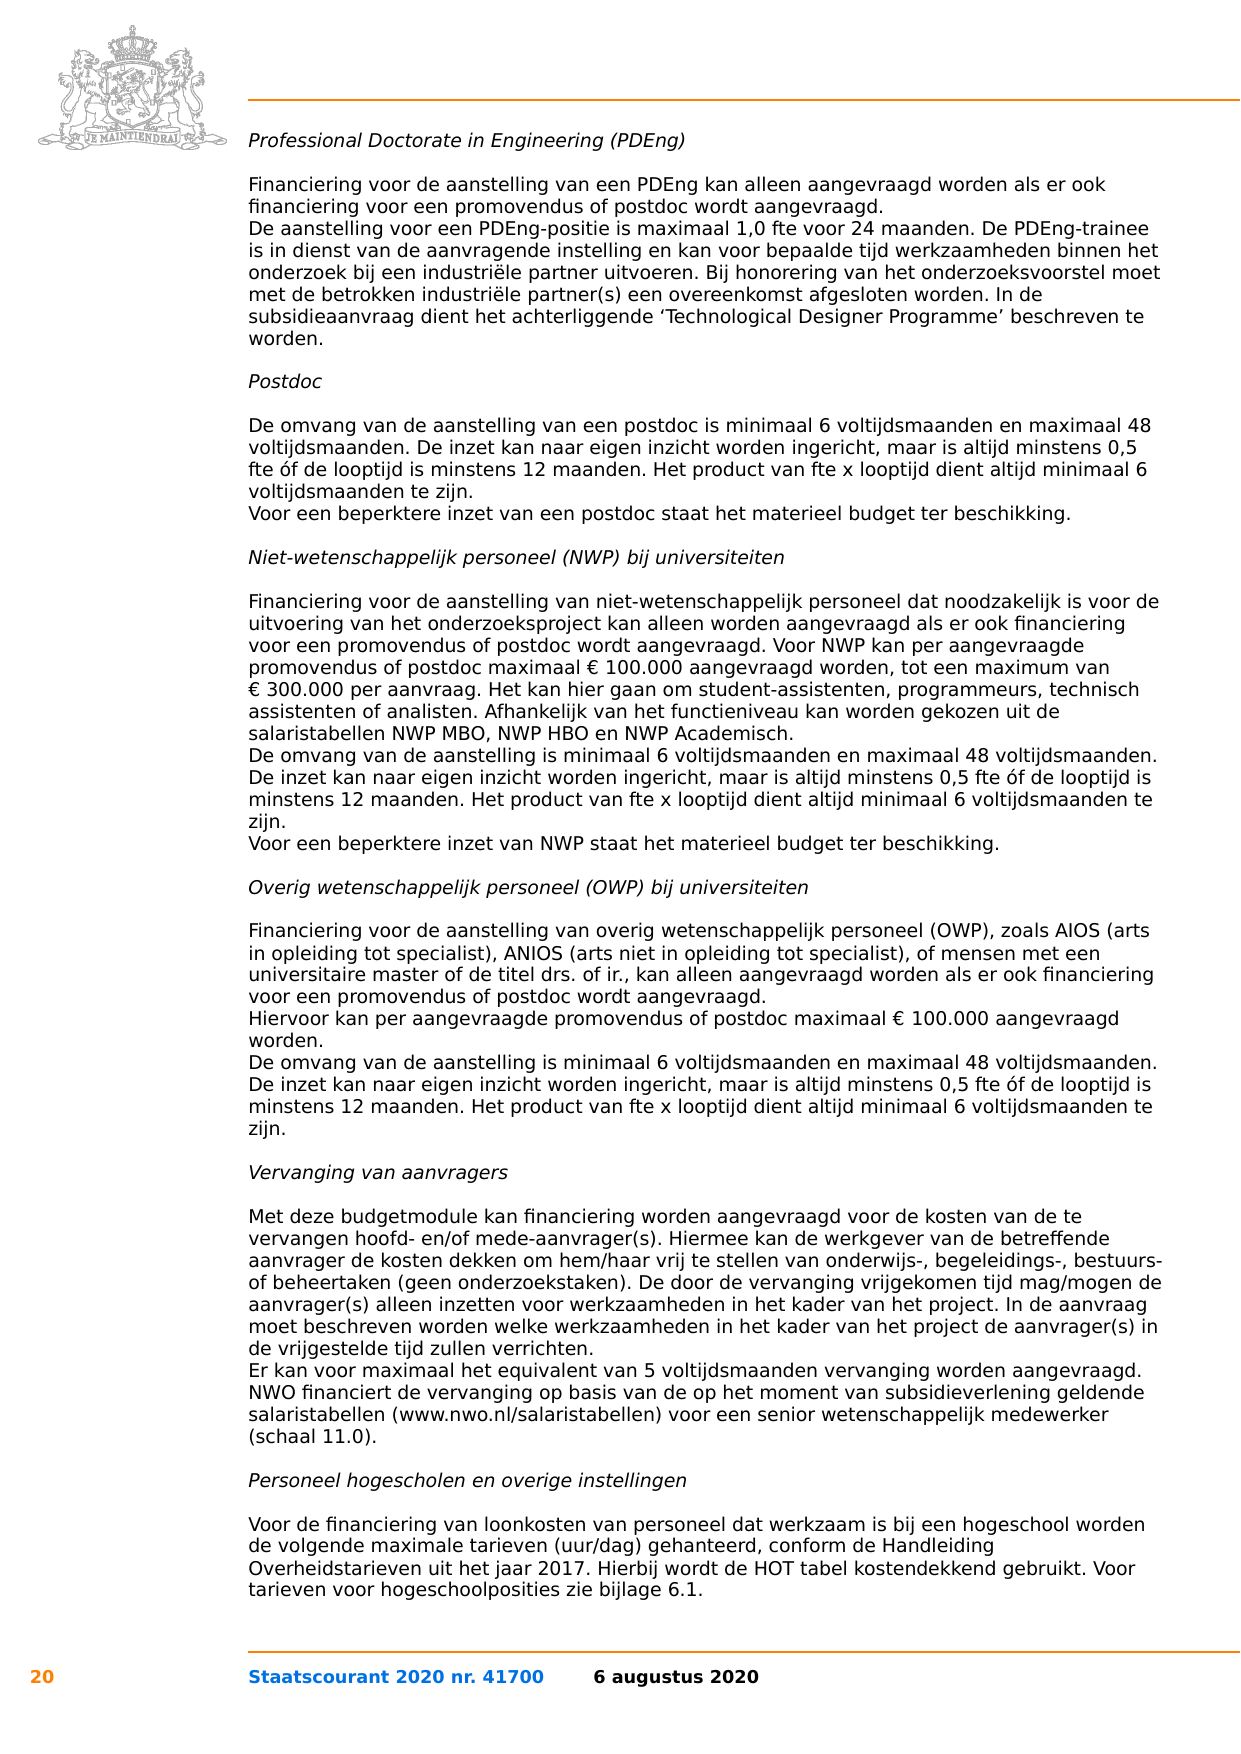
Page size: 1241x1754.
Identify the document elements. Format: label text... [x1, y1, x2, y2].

subtitle Niet-wetenschappelijk personeel (NWP) bij universiteiten [248, 547, 1163, 569]
text Financiering voor de aanstelling van overig wetenschappelijk personeel (OWP), zoals AIOS (arts in opleiding tot specialist), ANIOS (arts niet in opleiding tot specialist), of mensen met een universitaire master of de titel drs. of ir., kan alleen aangevraagd worden als er ook financiering voor een promovendus of postdoc wordt aangevraagd. [248, 920, 1163, 1008]
subtitle Professional Doctorate in Engineering (PDEng) [248, 130, 1163, 152]
text Voor een beperktere inzet van een postdoc staat het materieel budget ter beschikking. [248, 503, 1163, 525]
text De omvang van de aanstelling van een postdoc is minimaal 6 voltijdsmaanden en maximaal 48 voltijdsmaanden. De inzet kan naar eigen inzicht worden ingericht, maar is altijd minstens 0,5 fte óf de looptijd is minstens 12 maanden. Het product van fte x looptijd dient altijd minimaal 6 voltijdsmaanden te zijn. [248, 415, 1163, 503]
text Voor een beperktere inzet van NWP staat het materieel budget ter beschikking. [248, 833, 1163, 855]
subtitle Postdoc [248, 371, 1163, 393]
subtitle Personeel hogescholen en overige instellingen [248, 1469, 1163, 1492]
text De omvang van de aanstelling is minimaal 6 voltijdsmaanden en maximaal 48 voltijdsmaanden. De inzet kan naar eigen inzicht worden ingericht, maar is altijd minstens 0,5 fte óf de looptijd is minstens 12 maanden. Het product van fte x looptijd dient altijd minimaal 6 voltijdsmaanden te zijn. [248, 745, 1163, 833]
text Hiervoor kan per aangevraagde promovendus of postdoc maximaal € 100.000 aangevraagd worden. [248, 1008, 1163, 1052]
text De omvang van de aanstelling is minimaal 6 voltijdsmaanden en maximaal 48 voltijdsmaanden. De inzet kan naar eigen inzicht worden ingericht, maar is altijd minstens 0,5 fte óf de looptijd is minstens 12 maanden. Het product van fte x looptijd dient altijd minimaal 6 voltijdsmaanden te zijn. [248, 1052, 1163, 1140]
subtitle Overig wetenschappelijk personeel (OWP) bij universiteiten [248, 877, 1163, 898]
subtitle Vervanging van aanvragers [248, 1162, 1163, 1184]
picture [38, 25, 227, 150]
text De aanstelling voor een PDEng-positie is maximaal 1,0 fte voor 24 maanden. De PDEng-trainee is in dienst van de aanvragende instelling en kan voor bepaalde tijd werkzaamheden binnen het onderzoek bij een industriële partner uitvoeren. Bij honorering van het onderzoeksvoorstel moet met de betrokken industriële partner(s) een overeenkomst afgesloten worden. In de subsidieaanvraag dient het achterliggende ‘Technological Designer Programme’ beschreven te worden. [248, 218, 1163, 349]
text Voor de financiering van loonkosten van personeel dat werkzaam is bij een hogeschool worden de volgende maximale tarieven (uur/dag) gehanteerd, conform de Handleiding Overheidstarieven uit het jaar 2017. Hierbij wordt de HOT tabel kostendekkend gebruikt. Voor tarieven voor hogeschoolposities zie bijlage 6.1. [248, 1513, 1163, 1601]
text Financiering voor de aanstelling van een PDEng kan alleen aangevraagd worden als er ook financiering voor een promovendus of postdoc wordt aangevraagd. [248, 174, 1163, 218]
text Er kan voor maximaal het equivalent van 5 voltijdsmaanden vervanging worden aangevraagd. NWO financiert de vervanging op basis van de op het moment van subsidieverlening geldende salaristabellen (www.nwo.nl/salaristabellen) voor een senior wetenschappelijk medewerker (schaal 11.0). [248, 1360, 1163, 1448]
text Financiering voor de aanstelling van niet-wetenschappelijk personeel dat noodzakelijk is voor de uitvoering van het onderzoeksproject kan alleen worden aangevraagd als er ook financiering voor een promovendus of postdoc wordt aangevraagd. Voor NWP kan per aangevraagde promovendus of postdoc maximaal € 100.000 aangevraagd worden, tot een maximum van € 300.000 per aanvraag. Het kan hier gaan om student-assistenten, programmeurs, technisch assistenten of analisten. Afhankelijk van het functieniveau kan worden gekozen uit de salaristabellen NWP MBO, NWP HBO en NWP Academisch. [248, 591, 1163, 745]
text Met deze budgetmodule kan financiering worden aangevraagd voor de kosten van de te vervangen hoofd- en/of mede-aanvrager(s). Hiermee kan de werkgever van de betreffende aanvrager de kosten dekken om hem/haar vrij te stellen van onderwijs-, begeleidings-, bestuurs- of beheertaken (geen onderzoekstaken). De door de vervanging vrijgekomen tijd mag/mogen de aanvrager(s) alleen inzetten voor werkzaamheden in het kader van het project. In de aanvraag moet beschreven worden welke werkzaamheden in het kader van het project de aanvrager(s) in de vrijgestelde tijd zullen verrichten. [248, 1206, 1163, 1360]
